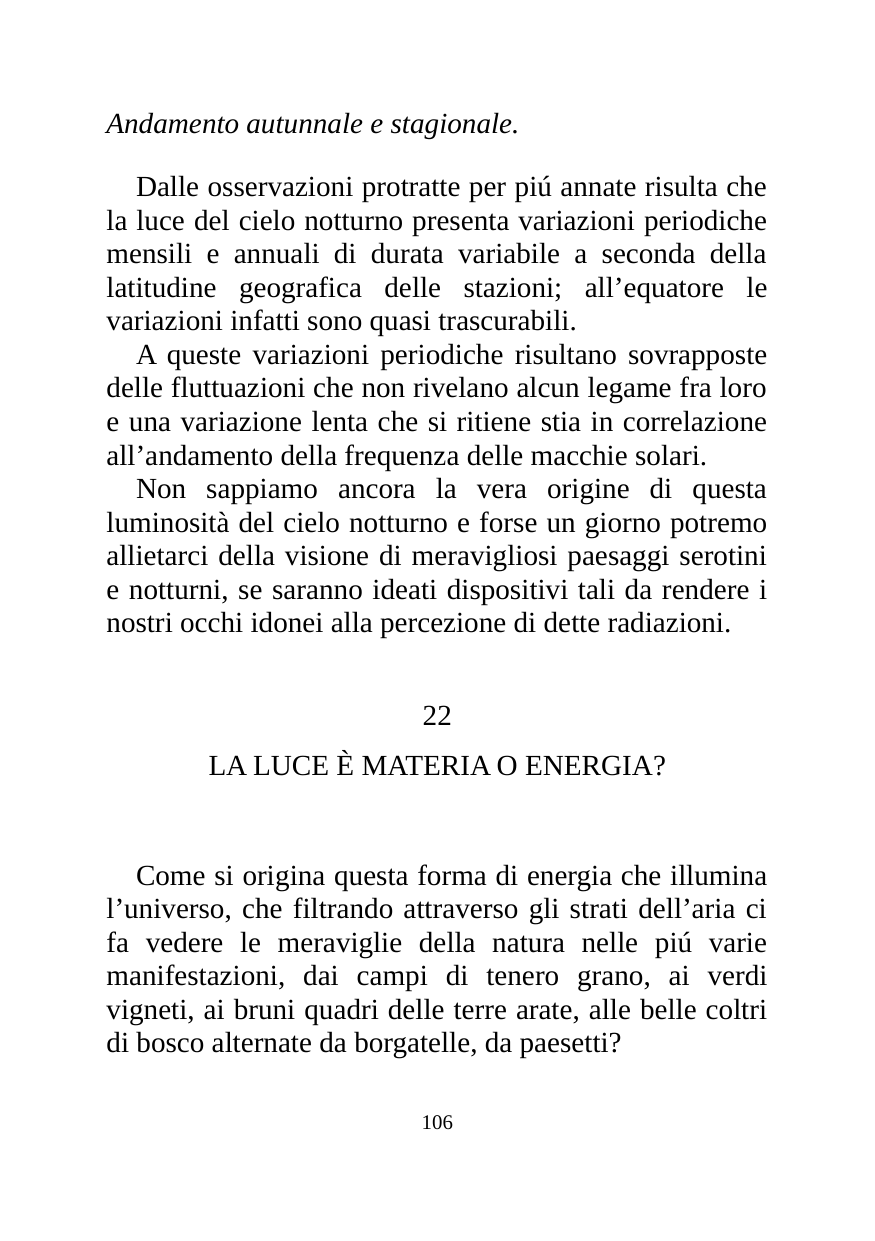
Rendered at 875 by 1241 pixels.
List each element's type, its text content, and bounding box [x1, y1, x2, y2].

text Non sappiamo ancora la vera origine di questa luminosità del cielo notturno e forse un giorno potremo allietarci della visione di meravigliosi paesaggi serotini e notturni, se saranno ideati dispositivi tali da rendere i nostri occhi idonei alla percezione di dette radiazioni. [106, 471, 768, 639]
subtitle Andamento autunnale e stagionale. [106, 106, 768, 140]
subtitle 22 LA LUCE È MATERIA O ENERGIA? [106, 698, 768, 782]
text A queste variazioni periodiche risultano sovrapposte delle fluttuazioni che non rivelano alcun legame fra loro e una variazione lenta che si ritiene stia in correlazione all’andamento della frequenza delle macchie solari. [106, 337, 768, 471]
text Come si origina questa forma di energia che illumina l’universo, che filtrando attraverso gli strati dell’aria ci fa vedere le meraviglie della natura nelle piú varie manifestazioni, dai campi di tenero grano, ai verdi vigneti, ai bruni quadri delle terre arate, alle belle coltri di bosco alternate da borgatelle, da paesetti? [106, 858, 768, 1059]
text Dalle osservazioni protratte per piú annate risulta che la luce del cielo notturno presenta variazioni periodiche mensili e annuali di durata variabile a seconda della latitudine geografica delle stazioni; all’equatore le variazioni infatti sono quasi trascurabili. [106, 169, 768, 337]
